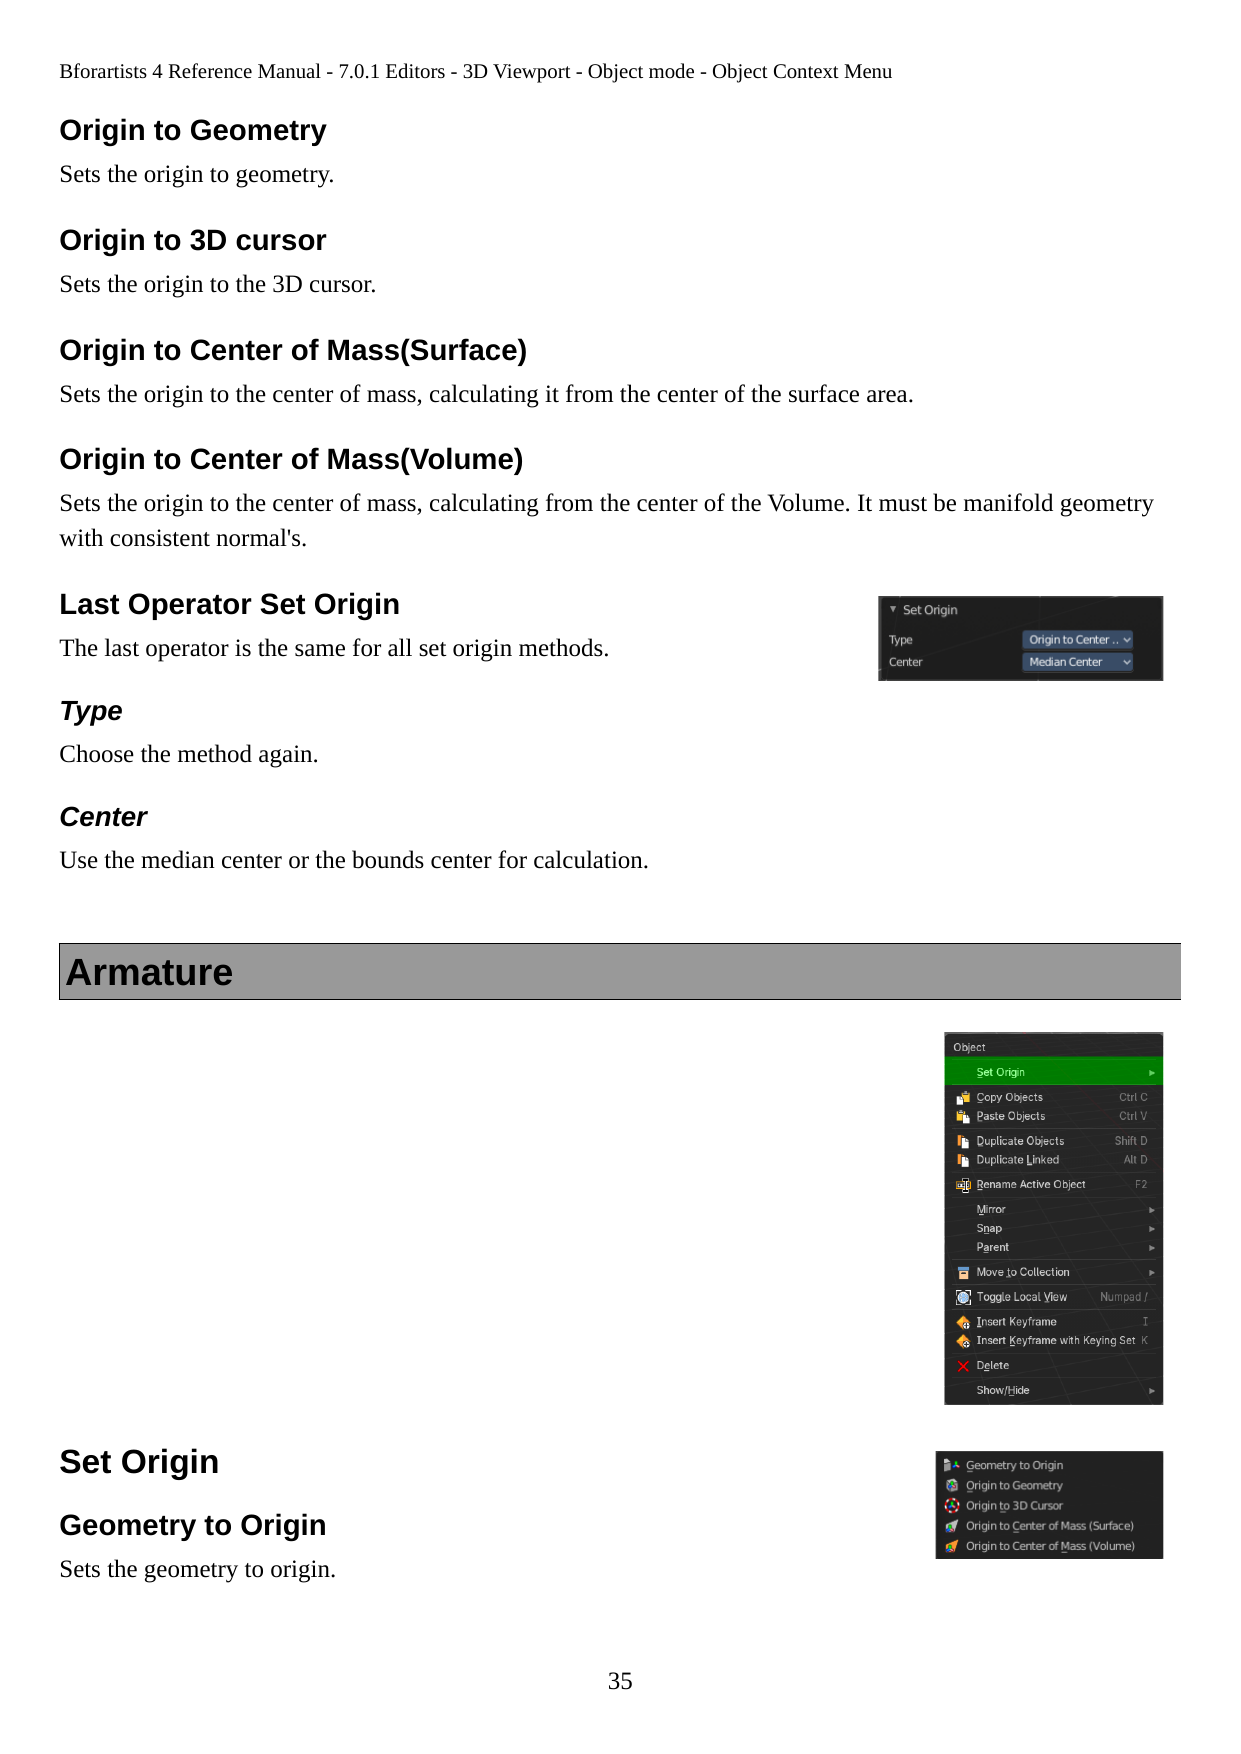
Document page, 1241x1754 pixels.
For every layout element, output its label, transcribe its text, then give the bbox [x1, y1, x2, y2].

subtitle Last Operator Set Origin [59, 587, 1181, 620]
text Sets the origin to the center of mass, calculating from the center of the Volume. It must be manifold geometry with consistent normal's. [59, 488, 1181, 552]
subtitle Origin to Center of Mass(Surface) [59, 332, 1181, 366]
picture [944, 1032, 1164, 1405]
text The last operator is the same for all set origin methods. [59, 633, 878, 662]
subtitle Geometry to Origin [59, 1508, 935, 1542]
subtitle Set Origin [59, 1442, 1181, 1481]
subtitle Origin to 3D cursor [59, 222, 1181, 256]
subtitle Origin to Geometry [59, 113, 1181, 146]
text Sets the origin to the center of mass, calculating it from the center of the surface area. [59, 379, 1181, 407]
text Sets the geometry to origin. [59, 1554, 1181, 1583]
text Sets the origin to geometry. [59, 159, 1181, 188]
subtitle Type [59, 694, 1181, 726]
picture [878, 596, 1164, 681]
text Choose the method again. [59, 739, 1181, 768]
text Sets the origin to the 3D cursor. [59, 269, 1181, 297]
subtitle Origin to Center of Mass(Volume) [59, 442, 1181, 476]
text Use the median center or the bounds center for calculation. [59, 845, 1181, 873]
picture [935, 1451, 1164, 1559]
subtitle Center [59, 800, 1181, 832]
table_header Armature [60, 944, 1181, 999]
subtitle [1164, 1508, 1181, 1542]
